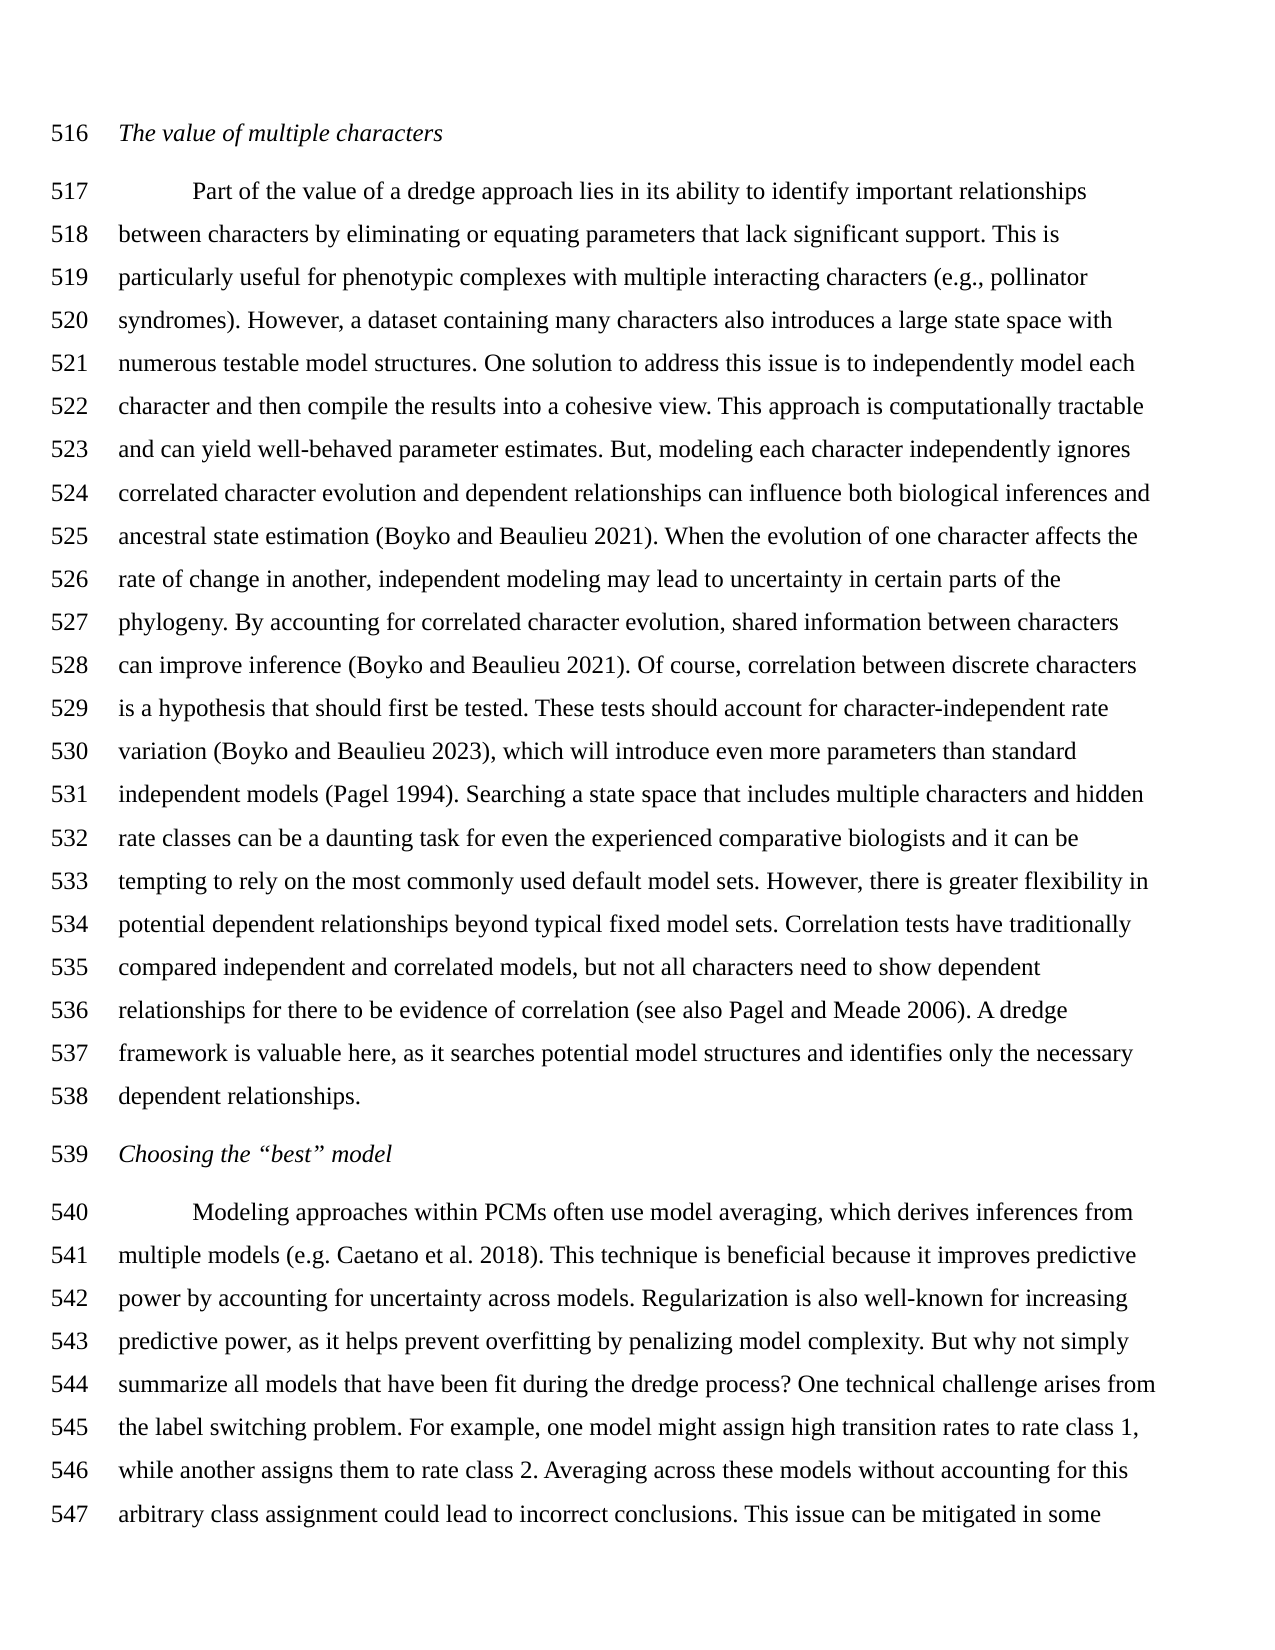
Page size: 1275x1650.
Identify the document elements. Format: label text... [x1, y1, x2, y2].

text Part of the value of a dredge approach lies in its ability to identify important relationships between characters by eliminating or equating parameters that lack significant support. This is particularly useful for phenotypic complexes with multiple interacting characters (e.g., pollinator syndromes). However, a dataset containing many characters also introduces a large state space with numerous testable model structures. One solution to address this issue is to independently model each character and then compile the results into a cohesive view. This approach is computationally tractable and can yield well-behaved parameter estimates. But, modeling each character independently ignores correlated character evolution and dependent relationships can influence both biological inferences and ancestral state estimation (Boyko and Beaulieu 2021). When the evolution of one character affects the rate of change in another, independent modeling may lead to uncertainty in certain parts of the phylogeny. By accounting for correlated character evolution, shared information between characters can improve inference (Boyko and Beaulieu 2021). Of course, correlation between discrete characters is a hypothesis that should first be tested. These tests should account for character-independent rate variation (Boyko and Beaulieu 2023), which will introduce even more parameters than standard independent models (Pagel 1994). Searching a state space that includes multiple characters and hidden rate classes can be a daunting task for even the experienced comparative biologists and it can be tempting to rely on the most commonly used default model sets. However, there is greater flexibility in potential dependent relationships beyond typical fixed model sets. Correlation tests have traditionally compared independent and correlated models, but not all characters need to show dependent relationships for there to be evidence of correlation (see also Pagel and Meade 2006). A dredge framework is valuable here, as it searches potential model structures and identifies only the necessary dependent relationships. [118, 176, 1157, 1110]
text Choosing the “best” model [118, 1139, 1157, 1168]
text Modeling approaches within PCMs often use model averaging, which derives inferences from multiple models (e.g. Caetano et al. 2018). This technique is beneficial because it improves predictive power by accounting for uncertainty across models. Regularization is also well-known for increasing predictive power, as it helps prevent overfitting by penalizing model complexity. But why not simply summarize all models that have been fit during the dredge process? One technical challenge arises from the label switching problem. For example, one model might assign high transition rates to rate class 1, while another assigns them to rate class 2. Averaging across these models without accounting for this arbitrary class assignment could lead to incorrect conclusions. This issue can be mitigated in some [118, 1197, 1157, 1527]
text The value of multiple characters [118, 118, 1157, 147]
